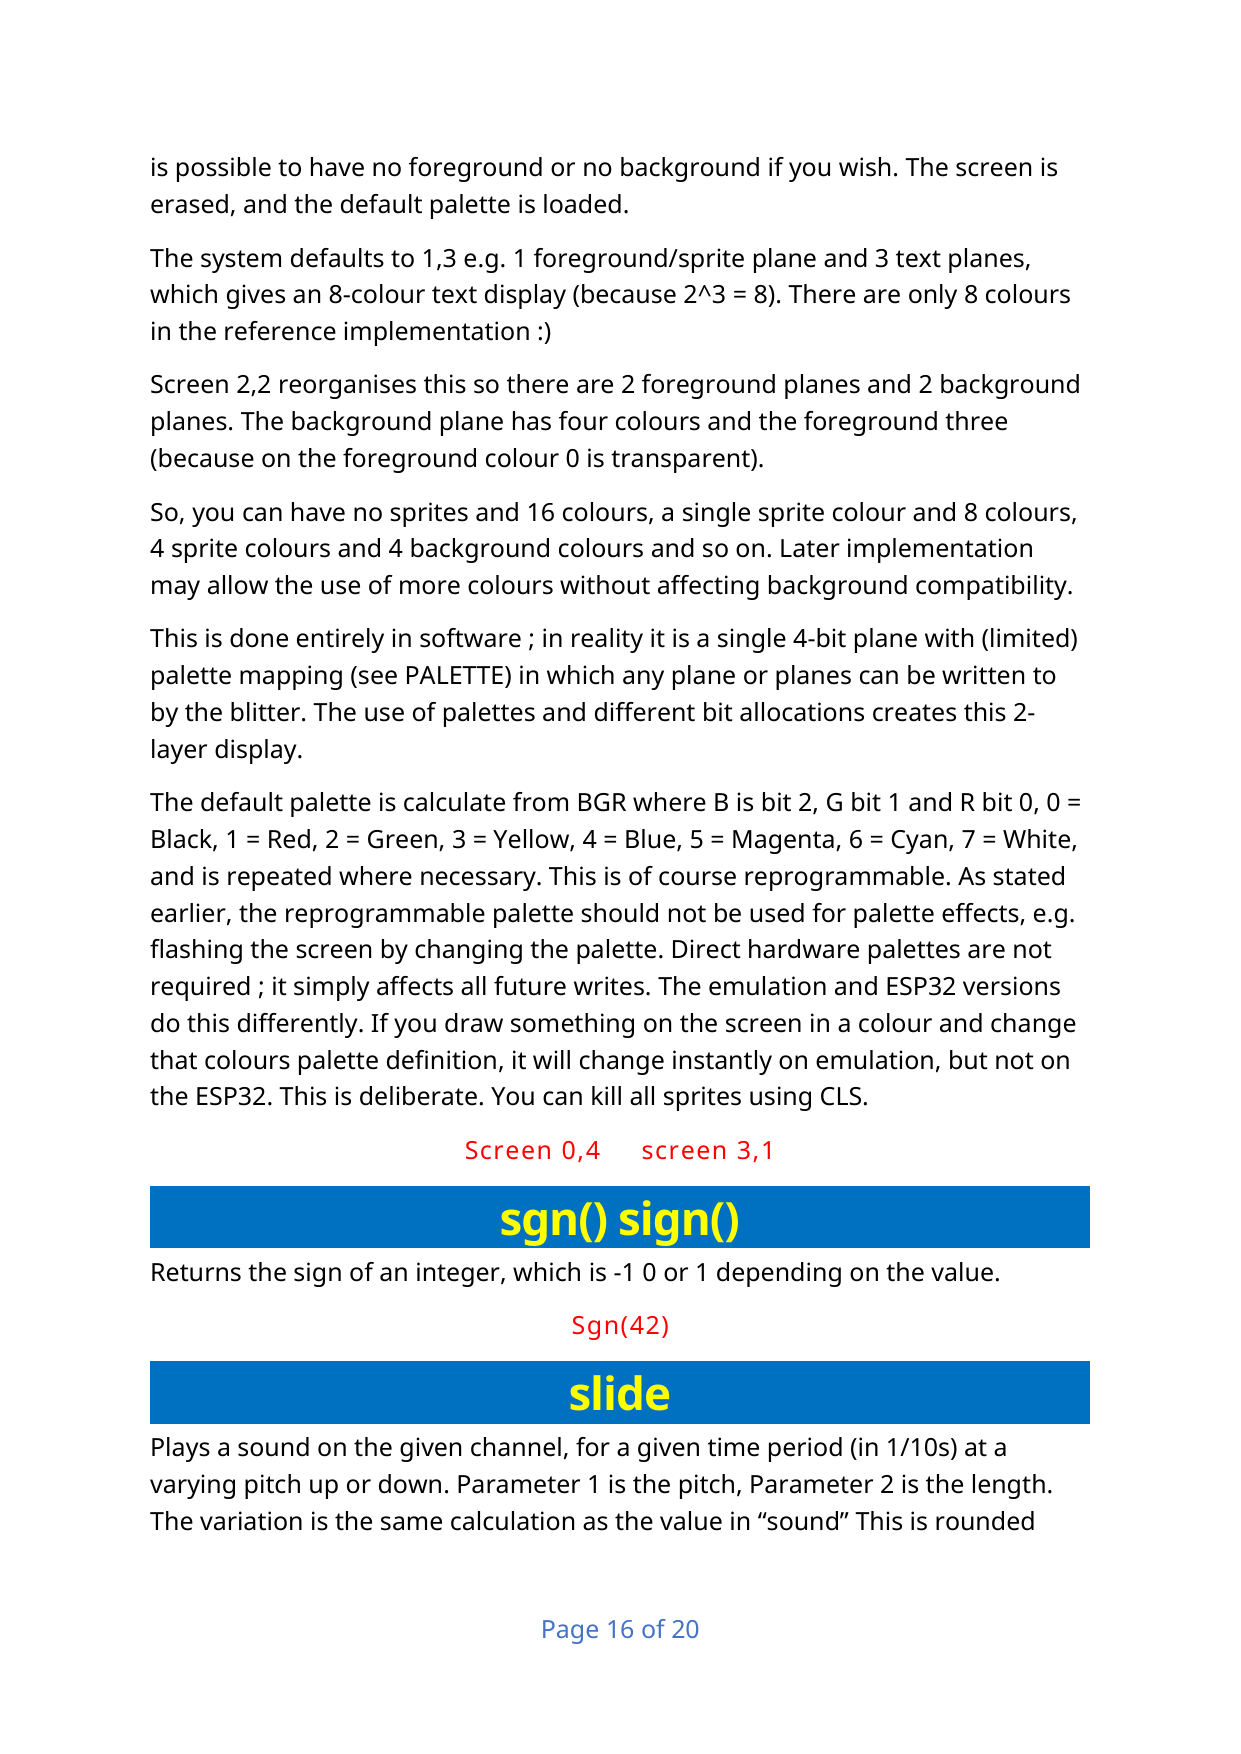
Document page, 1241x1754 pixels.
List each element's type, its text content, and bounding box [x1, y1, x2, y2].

subtitle Screen 0,4 screen 3,1 [150, 1132, 1090, 1167]
title slide [150, 1361, 1090, 1424]
title sgn() sign() [150, 1186, 1090, 1248]
text Screen 2,2 reorganises this so there are 2 foreground planes and 2 background planes. The background plane has four colours and the foreground three (because on the foreground colour 0 is transparent). [150, 367, 1090, 475]
text Returns the sign of an integer, which is -1 0 or 1 depending on the value. [150, 1254, 1090, 1289]
text This is done entirely in software ; in reality it is a single 4-bit plane with (limited) palette mapping (see PALETTE) in which any plane or planes can be written to by the blitter. The use of palettes and different bit allocations creates this 2-layer display. [150, 621, 1090, 766]
text Plays a sound on the given channel, for a given time period (in 1/10s) at a varying pitch up or down. Parameter 1 is the pitch, Parameter 2 is the length. The variation is the same calculation as the value in “sound” This is rounded [150, 1430, 1090, 1538]
text The default palette is calculate from BGR where B is bit 2, G bit 1 and R bit 0, 0 = Black, 1 = Red, 2 = Green, 3 = Yellow, 4 = Blue, 5 = Magenta, 6 = Cyan, 7 = White, and is repeated where necessary. This is of course reprogrammable. As stated earlier, the reprogrammable palette should not be used for palette effects, e.g. flashing the screen by changing the palette. Direct hardware palettes are not required ; it simply affects all future writes. The emulation and ESP32 versions do this differently. If you draw something on the screen in a colour and change that colours palette definition, it will change instantly on emulation, but not on the ESP32. This is deliberate. You can kill all sprites using CLS. [150, 785, 1090, 1113]
text The system defaults to 1,3 e.g. 1 foreground/sprite plane and 3 text planes, which gives an 8-colour text display (because 2^3 = 8). There are only 8 colours in the reference implementation :) [150, 240, 1090, 348]
text is possible to have no foreground or no background if you wish. The screen is erased, and the default palette is loaded. [150, 150, 1090, 221]
subtitle Sgn(42) [150, 1308, 1090, 1342]
text So, you can have no sprites and 16 colours, a single sprite colour and 8 colours, 4 sprite colours and 4 background colours and so on. Later implementation may allow the use of more colours without affecting background compatibility. [150, 494, 1090, 602]
